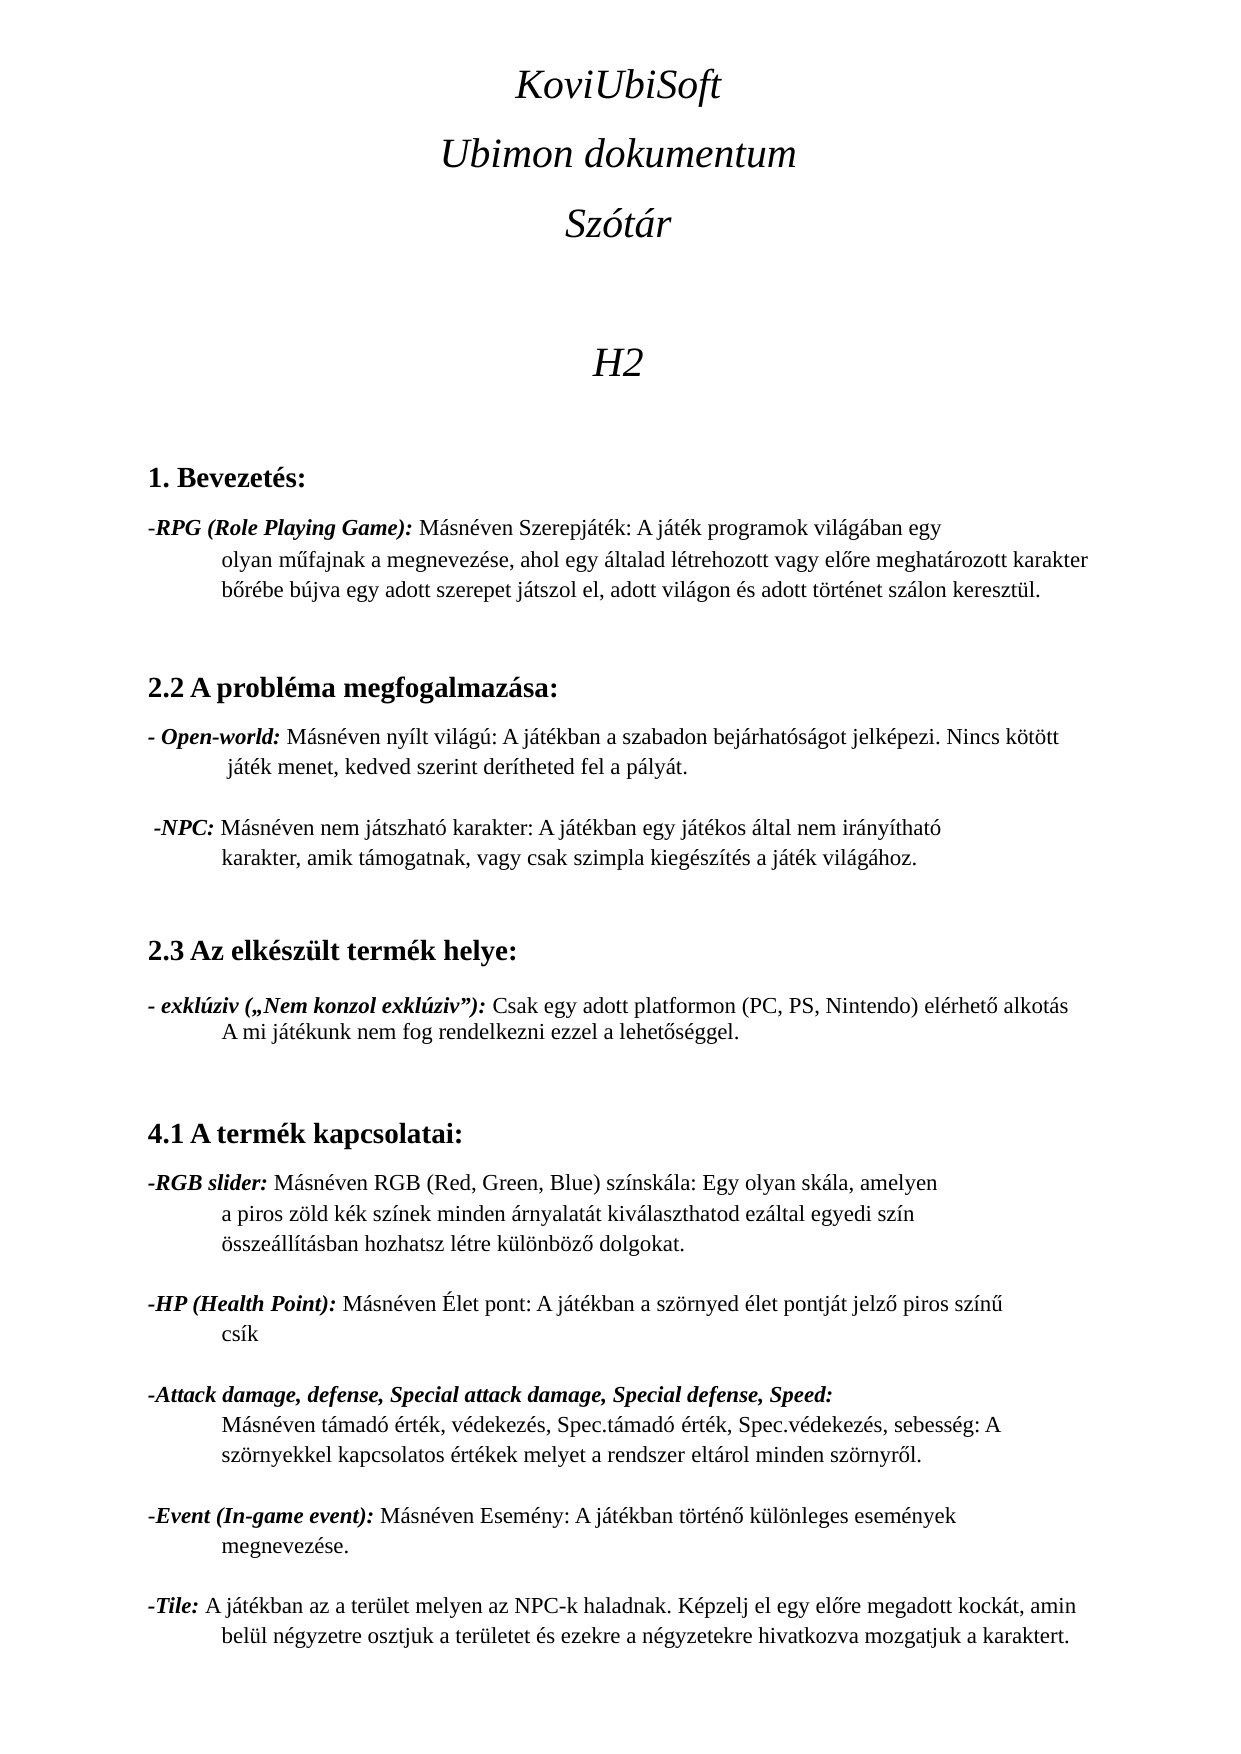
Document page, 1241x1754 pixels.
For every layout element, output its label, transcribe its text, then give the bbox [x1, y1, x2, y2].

text a piros zöld kék színek minden árnyalatát kiválaszthatod ezáltal egyedi szín [148, 1199, 1092, 1226]
text - Open-world: Másnéven nyílt világú: A játékban a szabadon bejárhatóságot jelképezi. Nincs kötött [148, 723, 1092, 749]
text - exklúziv („Nem konzol exklúziv”): Csak egy adott platformon (PC, PS, Nintendo) elérhető alkotás [148, 992, 1092, 1018]
text -Tile: A játékban az a terület melyen az NPC-k haladnak. Képzelj el egy előre megadott kockát, amin [148, 1592, 1092, 1619]
text 2.2 A probléma megfogalmazása: [148, 670, 1092, 703]
text belül négyzetre osztjuk a területet és ezekre a négyzetekre hivatkozva mozgatjuk a karaktert. [221, 1622, 1092, 1649]
text olyan műfajnak a megnevezése, ahol egy általad létrehozott vagy előre meghatározott karakter bőrébe bújva egy adott szerepet játszol el, adott világon és adott történet szálon keresztül. [221, 544, 1092, 603]
text A mi játékunk nem fog rendelkezni ezzel a lehetőséggel. [148, 1018, 1092, 1045]
text 4.1 A termék kapcsolatai: [148, 1116, 1092, 1150]
text -HP (Health Point): Másnéven Élet pont: A játékban a szörnyed élet pontját jelző piros színű [148, 1290, 1092, 1317]
text -Event (In-game event): Másnéven Esemény: A játékban történő különleges események [148, 1502, 1092, 1528]
text Másnéven támadó érték, védekezés, Spec.támadó érték, Spec.védekezés, sebesség: A szörnyekkel kapcsolatos értékek melyet a rendszer eltárol minden szörnyről. [221, 1411, 1092, 1468]
text Szótár [148, 198, 1092, 246]
text 2.3 Az elkészült termék helye: [148, 933, 1092, 967]
text karakter, amik támogatnak, vagy csak szimpla kiegészítés a játék világához. [148, 844, 1092, 870]
text -NPC: Másnéven nem játszható karakter: A játékban egy játékos által nem irányítható [148, 814, 1092, 840]
text -Attack damage, defense, Special attack damage, Special defense, Speed: [148, 1381, 1092, 1407]
text H2 [148, 338, 1092, 386]
text játék menet, kedved szerint derítheted fel a pályát. [148, 753, 1092, 780]
text csík [148, 1320, 1092, 1347]
text Ubimon dokumentum [148, 129, 1092, 177]
text KoviUbiSoft [148, 59, 1092, 107]
text -RGB slider: Másnéven RGB (Red, Green, Blue) színskála: Egy olyan skála, amelyen [148, 1169, 1092, 1196]
text 1. Bevezetés: [148, 461, 1092, 494]
text -RPG (Role Playing Game): Másnéven Szerepjáték: A játék programok világában egy [148, 514, 1092, 540]
text megnevezése. [148, 1532, 1092, 1558]
text összeállításban hozhatsz létre különböző dolgokat. [148, 1230, 1092, 1256]
